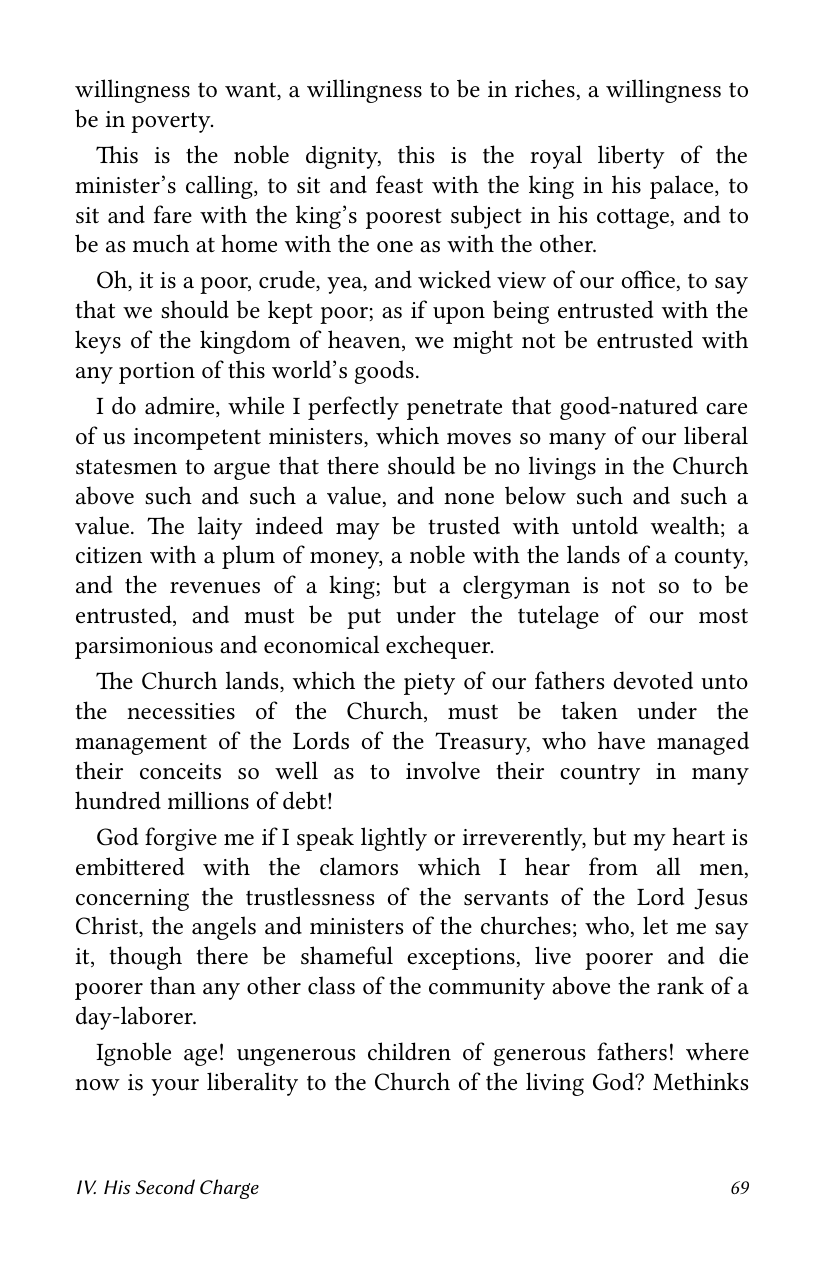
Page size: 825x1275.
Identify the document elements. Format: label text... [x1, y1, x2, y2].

text God forgive me if I speak lightly or irreverently, but my heart is embittered with the clamors which I hear from all men, concerning the trustlessness of the servants of the Lord Jesus Christ, the angels and ministers of the churches; who, let me say it, though there be shameful exceptions, live poorer and die poorer than any other class of the community above the rank of a day-laborer. [75, 823, 750, 1031]
text Ignoble age! ungenerous children of generous fathers! where now is your liberality to the Church of the living God? Methinks [75, 1038, 750, 1096]
text The Church lands, which the piety of our fathers devoted unto the necessities of the Church, must be taken under the management of the Lords of the Treasury, who have managed their conceits so well as to involve their country in many hundred millions of debt! [75, 667, 750, 815]
text This is the noble dignity, this is the royal liberty of the minister’s calling, to sit and feast with the king in his palace, to sit and fare with the king’s poorest subject in his cottage, and to be as much at home with the one as with the other. [75, 141, 750, 259]
text Oh, it is a poor, crude, yea, and wicked view of our office, to say that we should be kept poor; as if upon being entrusted with the keys of the kingdom of heaven, we might not be entrusted with any portion of this world’s goods. [75, 266, 750, 385]
text willingness to want, a willingness to be in riches, a willingness to be in poverty. [75, 75, 750, 133]
text I do admire, while I perfectly penetrate that good-natured care of us incompetent ministers, which moves so many of our liberal statesmen to argue that there should be no livings in the Church above such and such a value, and none below such and such a value. The laity indeed may be trusted with untold wealth; a citizen with a plum of money, a noble with the lands of a county, and the revenues of a king; but a clergyman is not so to be entrusted, and must be put under the tutelage of our most parsimonious and economical exchequer. [75, 392, 750, 660]
